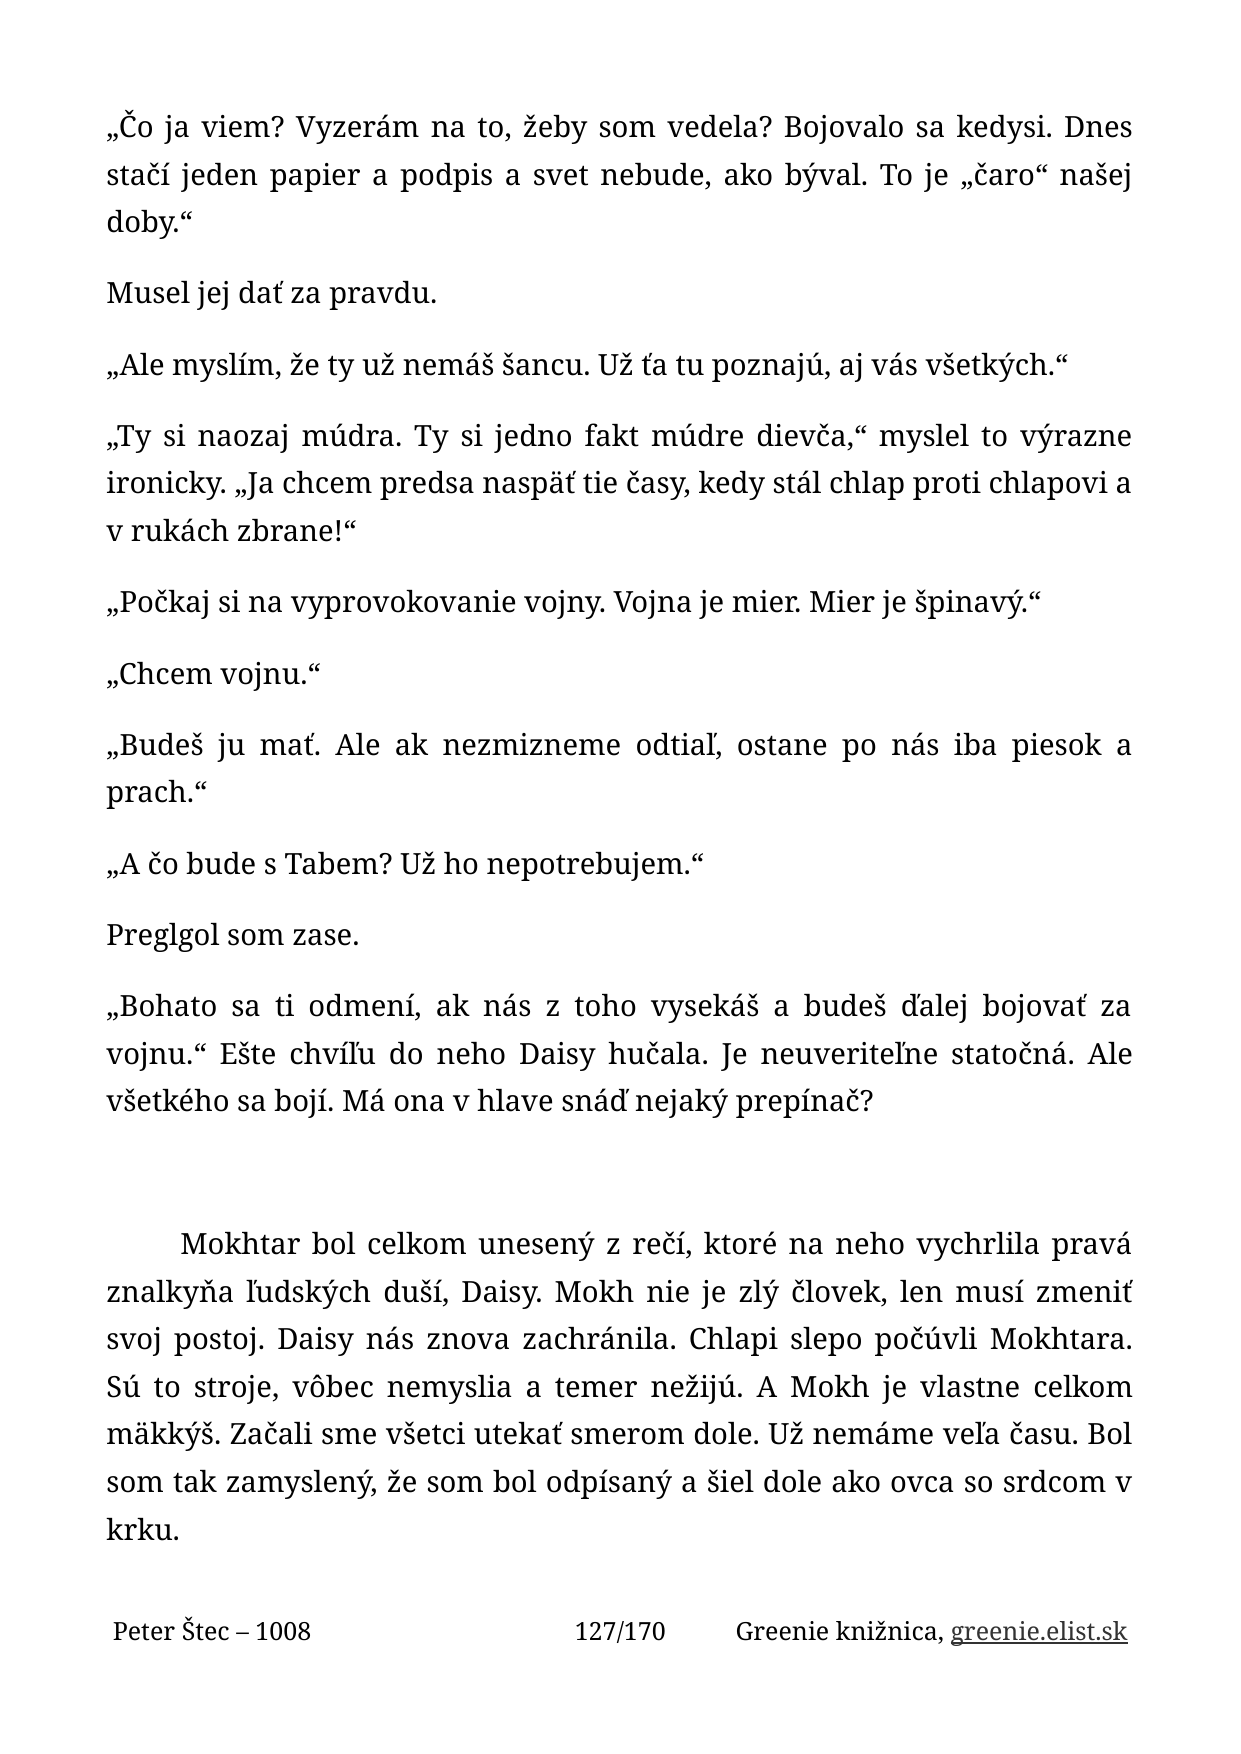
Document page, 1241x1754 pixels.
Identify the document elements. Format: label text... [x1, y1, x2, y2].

text Mokhtar bol celkom unesený z rečí, ktoré na neho vychrlila pravá znalkyňa ľudských duší, Daisy. Mokh nie je zlý človek, len musí zmeniť svoj postoj. Daisy nás znova zachránila. Chlapi slepo počúvli Mokhtara. Sú to stroje, vôbec nemyslia a temer nežijú. A Mokh je vlastne celkom mäkkýš. Začali sme všetci utekať smerom dole. Už nemáme veľa času. Bol som tak zamyslený, že som bol odpísaný a šiel dole ako ovca so srdcom v krku. [106, 1223, 1134, 1548]
text „Bohato sa ti odmení, ak nás z toho vysekáš a budeš ďalej bojovať za vojnu.“ Ešte chvíľu do neho Daisy hučala. Je neuveriteľne statočná. Ale všetkého sa bojí. Má ona v hlave snáď nejaký prepínač? [106, 986, 1134, 1120]
text Musel jej dať za pravdu. [106, 273, 1134, 312]
text „Chcem vojnu.“ [106, 653, 1134, 693]
text „Budeš ju mať. Ale ak nezmizneme odtiaľ, ostane po nás iba piesok a prach.“ [106, 724, 1134, 811]
text „Ty si naozaj múdra. Ty si jedno fakt múdre dievča,“ myslel to výrazne ironicky. „Ja chcem predsa naspäť tie časy, kedy stál chlap proti chlapovi a v rukách zbrane!“ [106, 415, 1134, 550]
text „Ale myslím, že ty už nemáš šancu. Už ťa tu poznajú, aj vás všetkých.“ [106, 344, 1134, 384]
text „A čo bude s Tabem? Už ho nepotrebujem.“ [106, 843, 1134, 883]
text „Čo ja viem? Vyzerám na to, žeby som vedela? Bojovalo sa kedysi. Dnes stačí jeden papier a podpis a svet nebude, ako býval. To je „čaro“ našej doby.“ [106, 106, 1134, 241]
text „Počkaj si na vyprovokovanie vojny. Vojna je mier. Mier je špinavý.“ [106, 582, 1134, 621]
text Preglgol som zase. [106, 914, 1134, 954]
